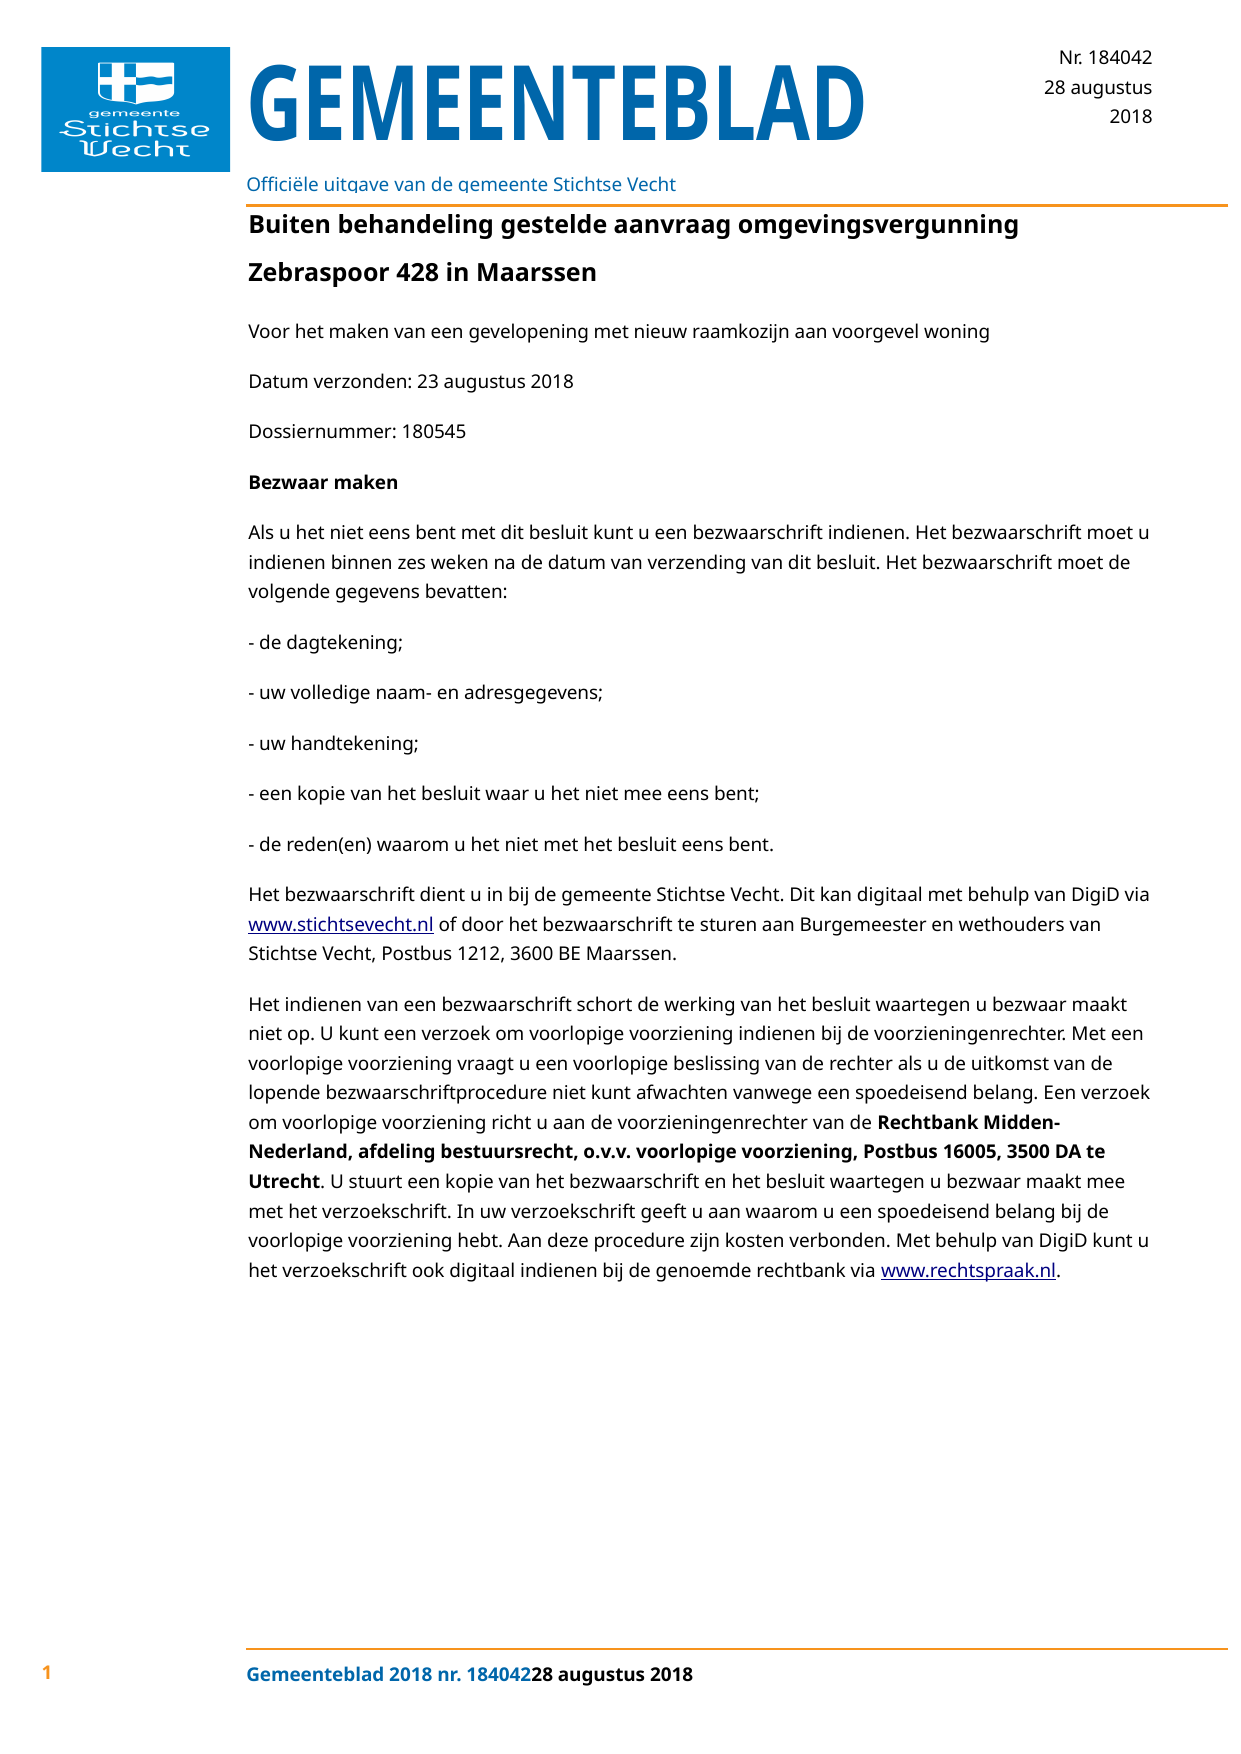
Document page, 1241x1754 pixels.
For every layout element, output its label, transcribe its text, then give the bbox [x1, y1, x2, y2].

text Bezwaar maken [248, 469, 1152, 495]
text - uw volledige naam- en adresgegevens; [248, 679, 1152, 705]
picture [99, 63, 135, 101]
text - de reden(en) waarom u het niet met het besluit eens bent. [248, 831, 1152, 857]
text - uw handtekening; [248, 730, 1152, 756]
text Het indienen van een bezwaarschrift schort de werking van het besluit waartegen u bezwaar maakt niet op. U kunt een verzoek om voorlopige voorziening indienen bij de voorzieningenrechter. Met een voorlopige voorziening vraagt u een voorlopige beslissing van de rechter als u de uitkomst van de lopende bezwaarschriftprocedure niet kunt afwachten vanwege een spoedeisend belang. Een verzoek om voorlopige voorziening richt u aan de voorzieningenrechter van de Rechtbank Midden-Nederland, afdeling bestuursrecht, o.v.v. voorlopige voorziening, Postbus 16005, 3500 DA te Utrecht. U stuurt een kopie van het bezwaarschrift en het besluit waartegen u bezwaar maakt mee met het verzoekschrift. In uw verzoekschrift geeft u aan waarom u een spoedeisend belang bij de voorlopige voorziening hebt. Aan deze procedure zijn kosten verbonden. Met behulp van DigiD kunt u het verzoekschrift ook digitaal indienen bij de genoemde rechtbank via www.rechtspraak.nl. [248, 991, 1152, 1283]
text Voor het maken van een gevelopening met nieuw raamkozijn aan voorgevel woning [248, 318, 1152, 344]
text Buiten behandeling gestelde aanvraag omgevingsvergunning Zebraspoor 428 in Maarssen [248, 207, 1152, 288]
text - de dagtekening; [248, 629, 1152, 655]
text Het bezwaarschrift dient u in bij de gemeente Stichtse Vecht. Dit kan digitaal met behulp van DigiD via www.stichtsevecht.nl of door het bezwaarschrift te sturen aan Burgemeester en wethouders van Stichtse Vecht, Postbus 1212, 3600 BE Maarssen. [248, 881, 1152, 966]
text - een kopie van het besluit waar u het niet mee eens bent; [248, 780, 1152, 806]
text Datum verzonden: 23 augustus 2018 [248, 368, 1152, 394]
text Dossiernummer: 180545 [248, 419, 1152, 444]
picture [137, 63, 174, 103]
text Als u het niet eens bent met dit besluit kunt u een bezwaarschrift indienen. Het bezwaarschrift moet u indienen binnen zes weken na de datum van verzending van dit besluit. Het bezwaarschrift moet de volgende gegevens bevatten: [248, 519, 1152, 604]
